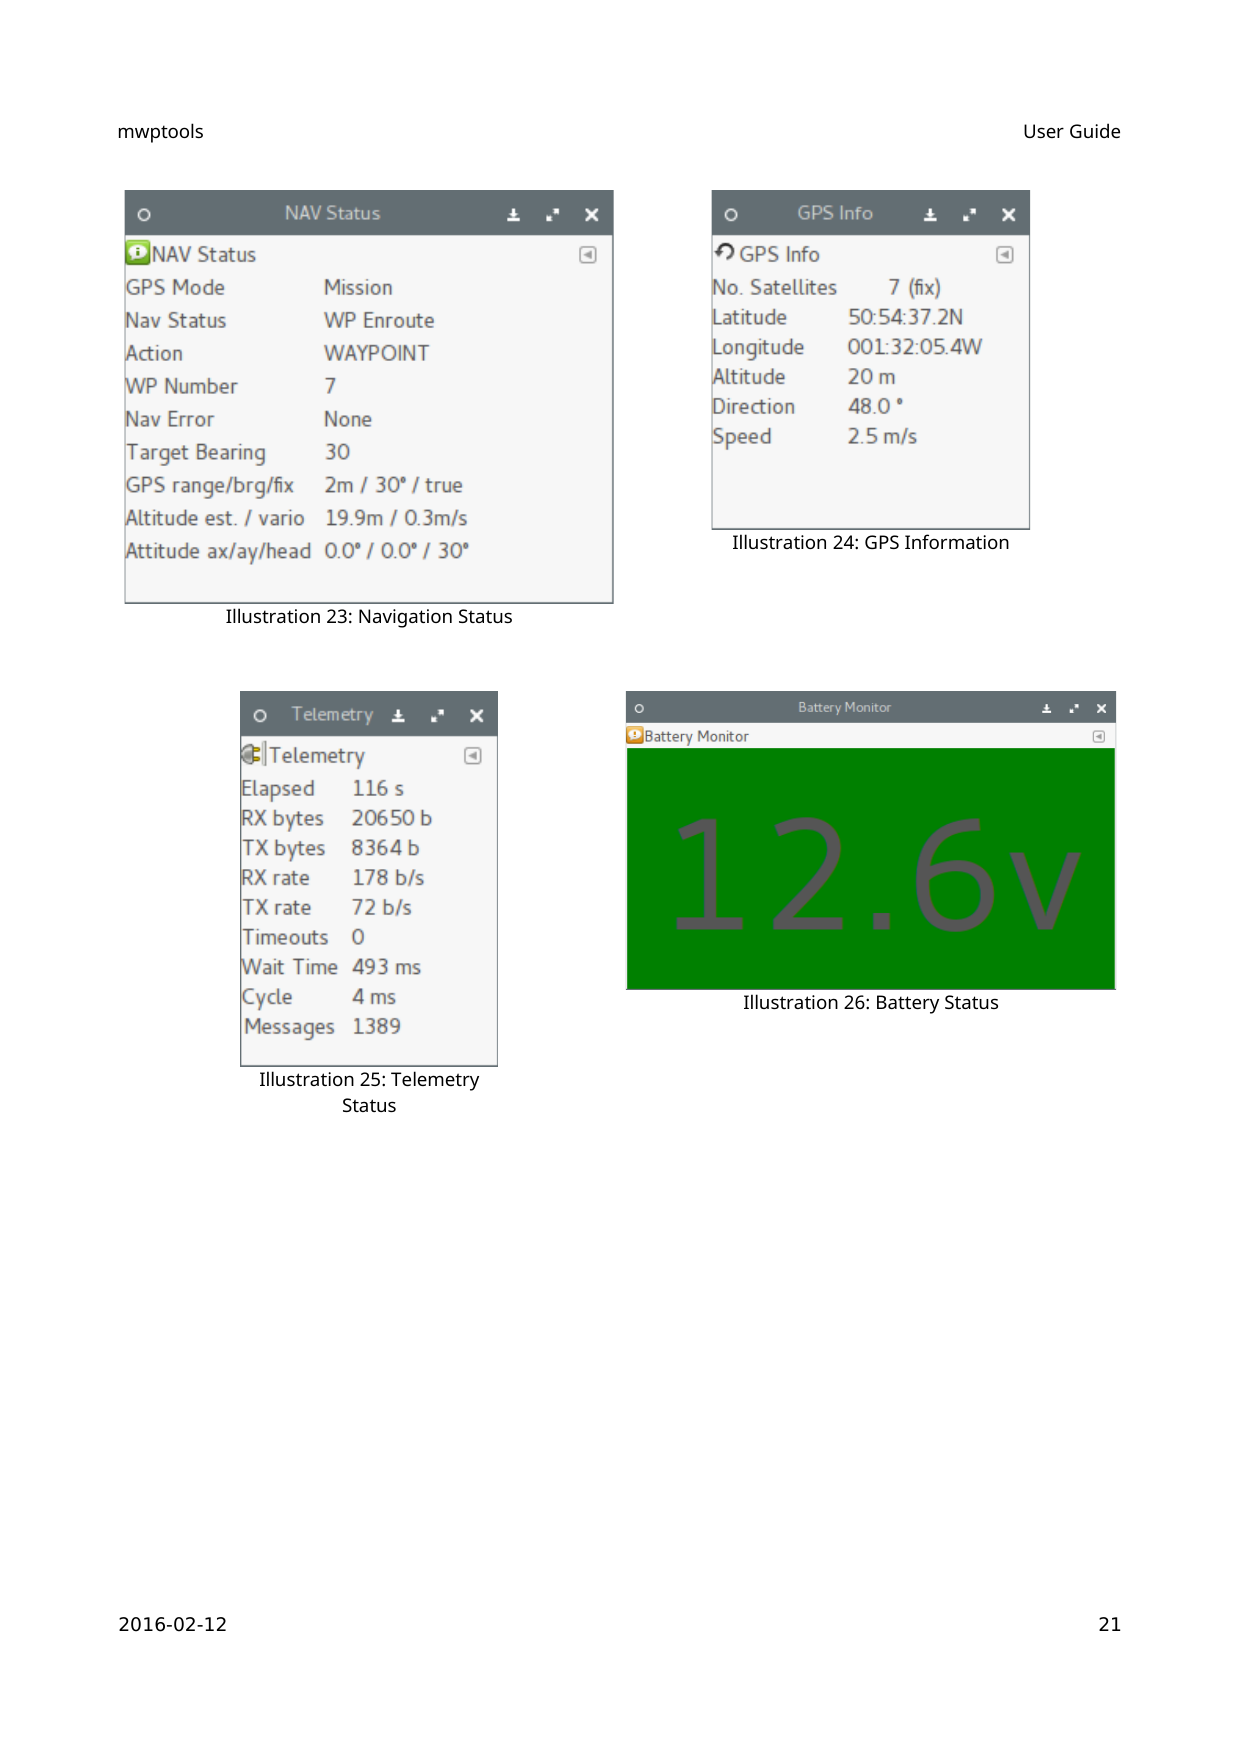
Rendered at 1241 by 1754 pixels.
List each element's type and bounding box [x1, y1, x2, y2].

table_cell [620, 173, 1122, 674]
table_cell [118, 674, 620, 1164]
picture [124, 190, 614, 604]
table_cell [620, 990, 1122, 1164]
table_cell [118, 173, 620, 674]
picture [711, 190, 1031, 530]
picture [625, 691, 1117, 990]
table_cell [620, 674, 1122, 989]
picture [240, 691, 498, 1067]
